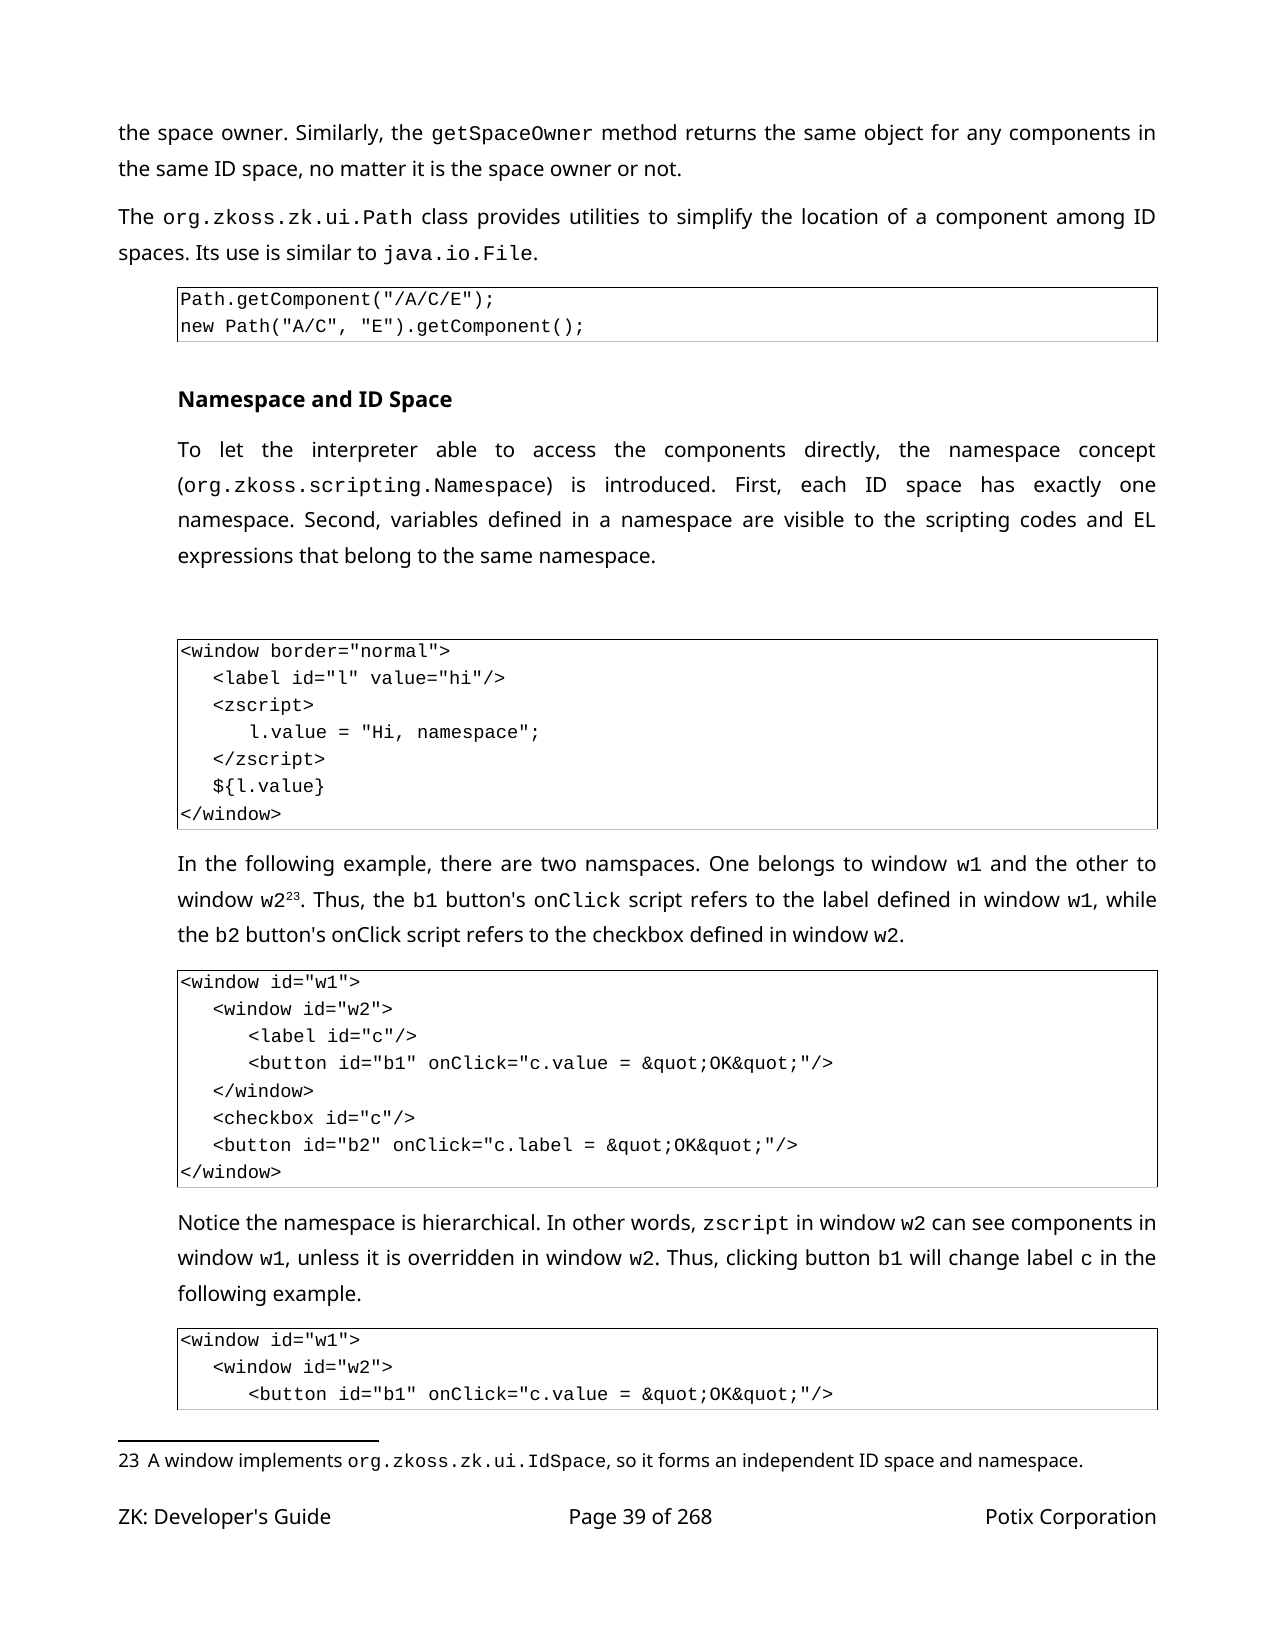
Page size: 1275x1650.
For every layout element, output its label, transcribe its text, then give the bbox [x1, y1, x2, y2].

text The org.zkoss.zk.ui.Path class provides utilities to simplify the location of a component among ID spaces. Its use is similar to java.io.File. [118, 202, 1157, 267]
text </window> [178, 802, 1157, 829]
subtitle Namespace and ID Space [177, 384, 1157, 414]
text </zscript> [178, 747, 1157, 771]
text <window id="w1"> [178, 971, 1157, 994]
text <window border="normal"> [178, 640, 1157, 663]
text To let the interpreter able to access the components directly, the namespace concept (org.zkoss.scripting.Namespace) is introduced. First, each ID space has exactly one namespace. Second, variables defined in a namespace are visible to the scripting codes and EL expressions that belong to the same namespace. [177, 435, 1157, 569]
text new Path("A/C", "E").getComponent(); [178, 314, 1157, 341]
text Notice the namespace is hierarchical. In other words, zscript in window w2 can see components in window w1, unless it is overridden in window w2. Thus, clicking button b1 will change label c in the following example. [177, 1208, 1157, 1307]
text In the following example, there are two namspaces. One belongs to window w1 and the other to window w2. Thus, the b1 button's onClick script refers to the label defined in window w1, while the b2 button's onClick script refers to the checkbox defined in window w2. [177, 849, 1157, 949]
text Path.getComponent("/A/C/E"); [178, 288, 1157, 311]
text the space owner. Similarly, the getSpaceOwner method returns the same object for any components in the same ID space, no matter it is the space owner or not. [118, 118, 1157, 182]
text ${l.value} [178, 774, 1157, 799]
text A window implements org.zkoss.zk.ui.IdSpace, so it forms an independent ID space and namespace. [118, 1447, 1157, 1473]
text <button id="b2" onClick="c.label = &quot;OK&quot;"/> [178, 1133, 1157, 1157]
text </window> [178, 1078, 1157, 1103]
text <checkbox id="c"/> [178, 1106, 1157, 1130]
text <window id="w2"> [178, 997, 1157, 1021]
text <label id="c"/> [178, 1024, 1157, 1048]
text <window id="w1"> [178, 1329, 1157, 1352]
text <button id="b1" onClick="c.value = &quot;OK&quot;"/> [178, 1382, 1157, 1409]
text <window id="w2"> [178, 1355, 1157, 1379]
text l.value = "Hi, namespace"; [178, 720, 1157, 744]
text </window> [178, 1160, 1157, 1187]
text <button id="b1" onClick="c.value = &quot;OK&quot;"/> [178, 1051, 1157, 1076]
text <zscript> [178, 693, 1157, 717]
text <label id="l" value="hi"/> [178, 666, 1157, 690]
